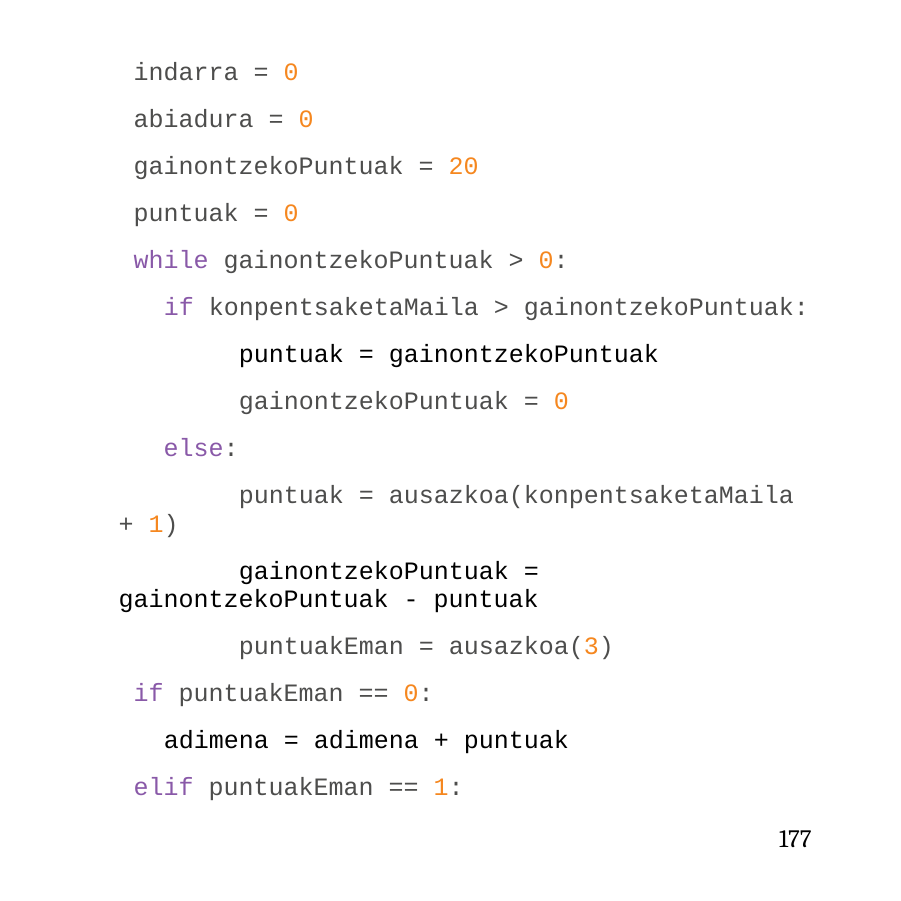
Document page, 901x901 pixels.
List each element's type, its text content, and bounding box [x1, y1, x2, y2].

text if puntuakEman == 0: [118, 681, 811, 709]
text gainontzekoPuntuak = 0 [118, 389, 811, 417]
text adimena = adimena + puntuak [118, 728, 811, 756]
text puntuak = ausazkoa(konpentsaketaMaila + 1) [118, 483, 811, 539]
text indarra = 0 [118, 59, 811, 87]
text puntuak = gainontzekoPuntuak [118, 342, 811, 370]
text if konpentsaketaMaila > gainontzekoPuntuak: [118, 294, 811, 323]
text elif puntuakEman == 1: [118, 775, 811, 803]
text while gainontzekoPuntuak > 0: [118, 247, 811, 276]
text gainontzekoPuntuak = gainontzekoPuntuak - puntuak [118, 558, 811, 615]
text puntuak = 0 [118, 200, 811, 229]
text gainontzekoPuntuak = 20 [118, 153, 811, 182]
text puntuakEman = ausazkoa(3) [118, 634, 811, 662]
text else: [118, 436, 811, 464]
text abiadura = 0 [118, 106, 811, 134]
